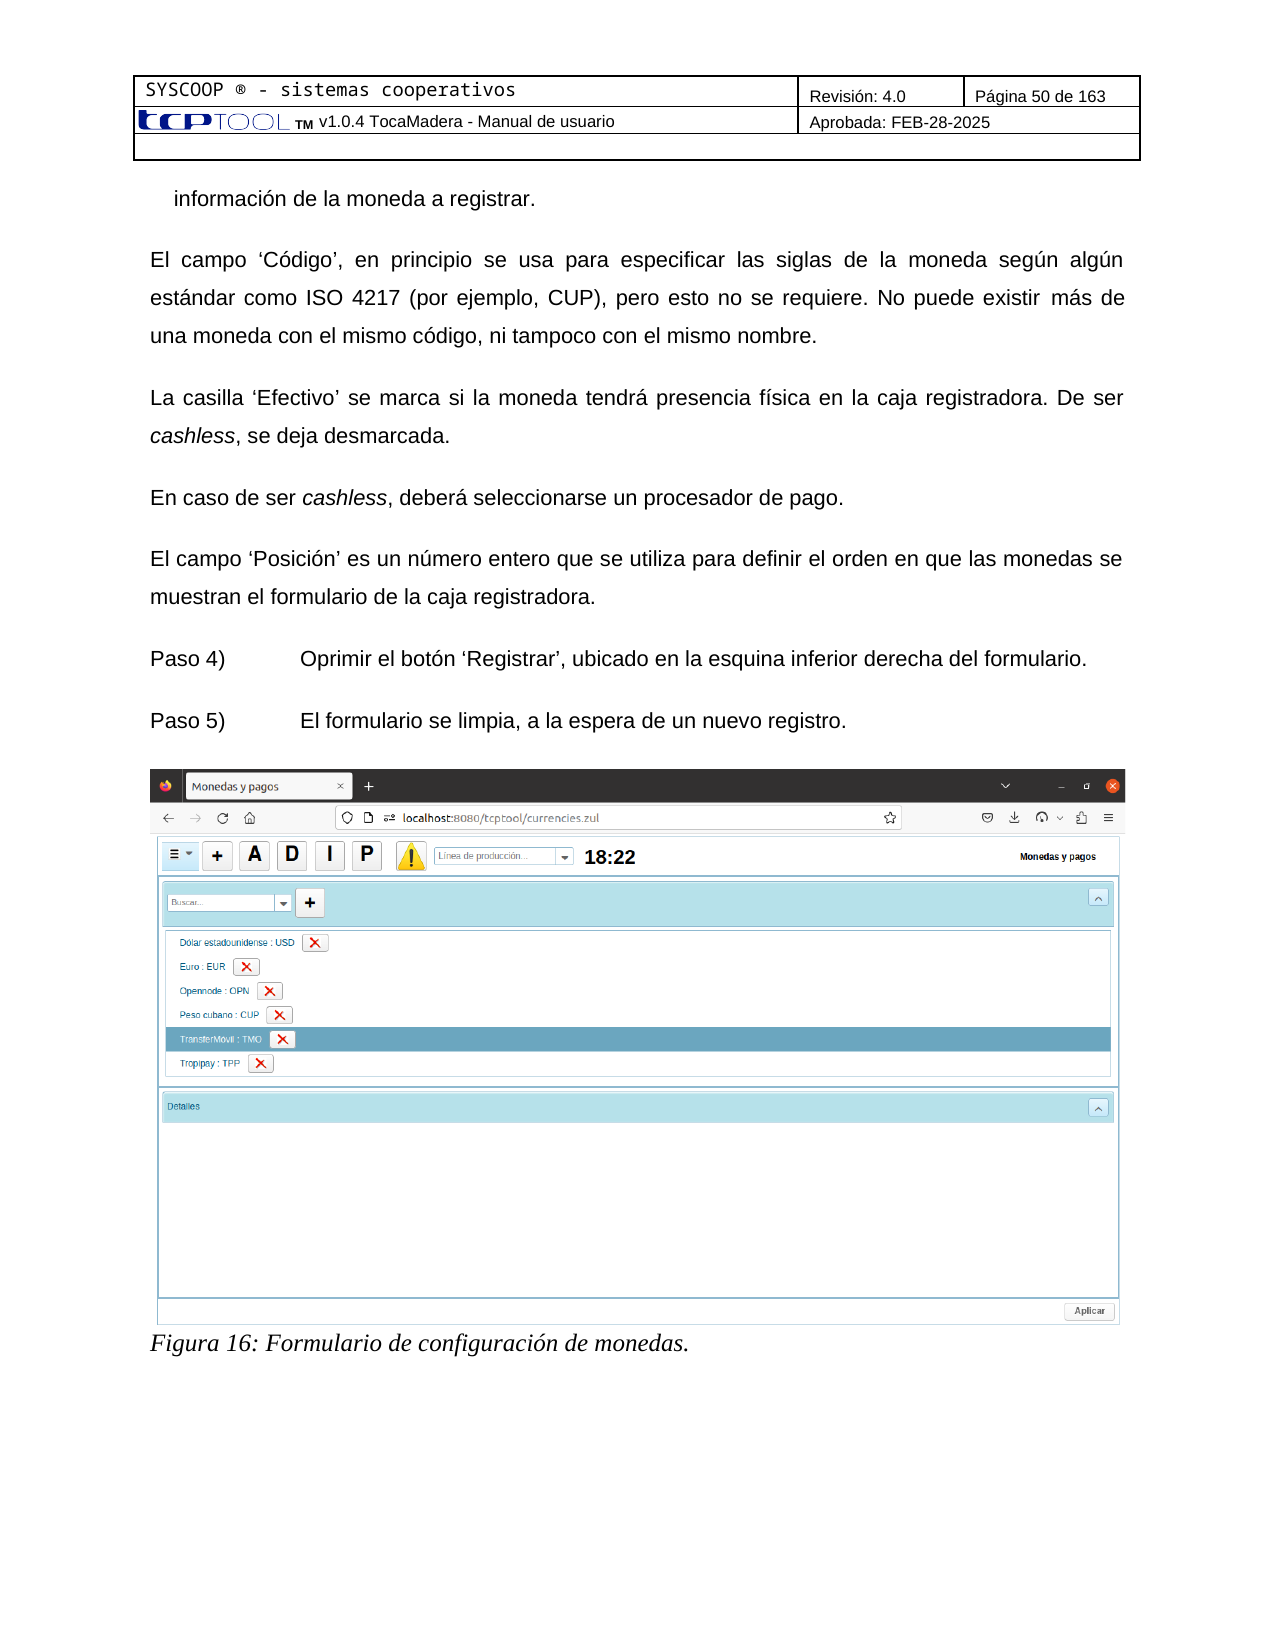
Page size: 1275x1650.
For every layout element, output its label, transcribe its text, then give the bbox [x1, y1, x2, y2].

text Figura 16: Formulario de configuración de monedas. [150, 1328, 1125, 1357]
picture [150, 769, 1125, 1328]
text En caso de ser cashless, deberá seleccionarse un procesador de pago. [150, 484, 1125, 509]
list El formulario se limpia, a la espera de un nuevo registro. [150, 707, 1125, 733]
list Oprimir el botón ‘Registrar’, ubicado en la esquina inferior derecha del formulario. [150, 646, 1125, 671]
picture [138, 110, 290, 130]
text El campo ‘Posición’ es un número entero que se utiliza para definir el orden en que las monedas se muestran el formulario de la caja registradora. [150, 546, 1125, 609]
text El campo ‘Código’, en principio se usa para especificar las siglas de la moneda según algún estándar como ISO 4217 (por ejemplo, CUP), pero esto no se requiere. No puede existir más de una moneda con el mismo código, ni tampoco con el mismo nombre. [150, 247, 1125, 348]
list información de la moneda a registrar. [150, 186, 1125, 211]
text La casilla ‘Efectivo’ se marca si la moneda tendrá presencia física en la caja registradora. De ser cashless, se deja desmarcada. [150, 385, 1125, 448]
